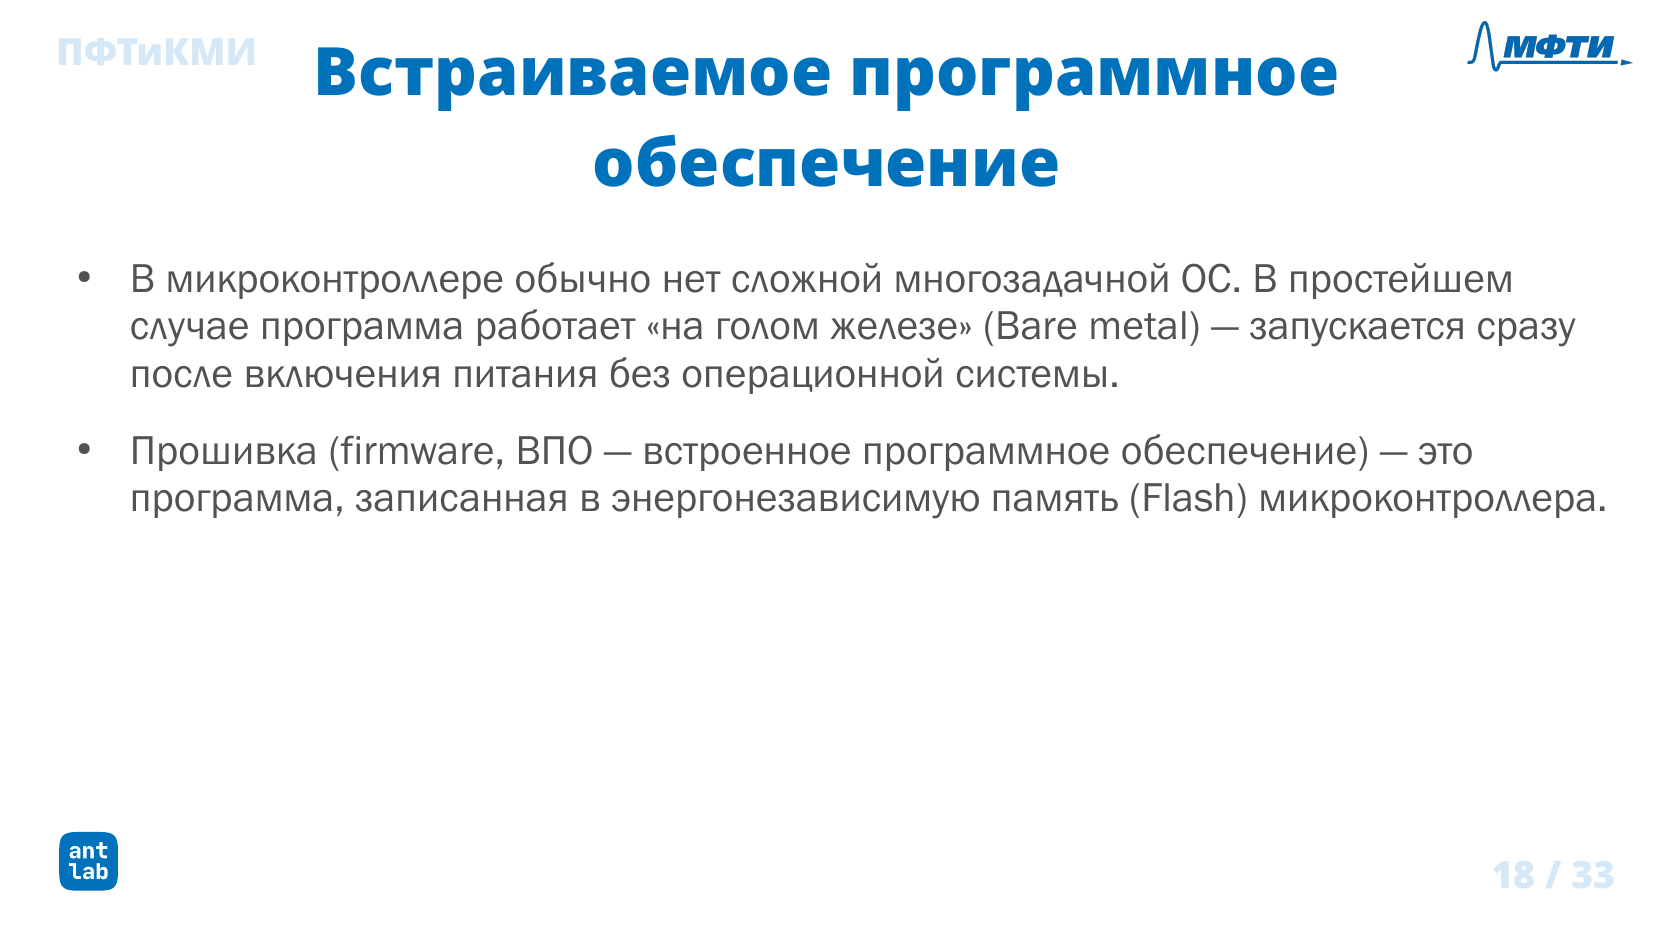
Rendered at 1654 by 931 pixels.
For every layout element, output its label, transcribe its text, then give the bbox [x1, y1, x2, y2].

picture [1446, 0, 1654, 93]
title Встраиваемое программное обеспечение [82, 20, 1571, 177]
list В микроконтроллере обычно нет сложной многозадачной ОС. В простейшем случае программа работает «на голом железе» (Bare metal) — запускается сразу после включения питания без операционной системы. Прошивка (firmware, ВПО — встроенное программное обеспечение) — это программа, записанная в энергонезависимую память (Flash) микроконтроллера. [59, 177, 1625, 827]
